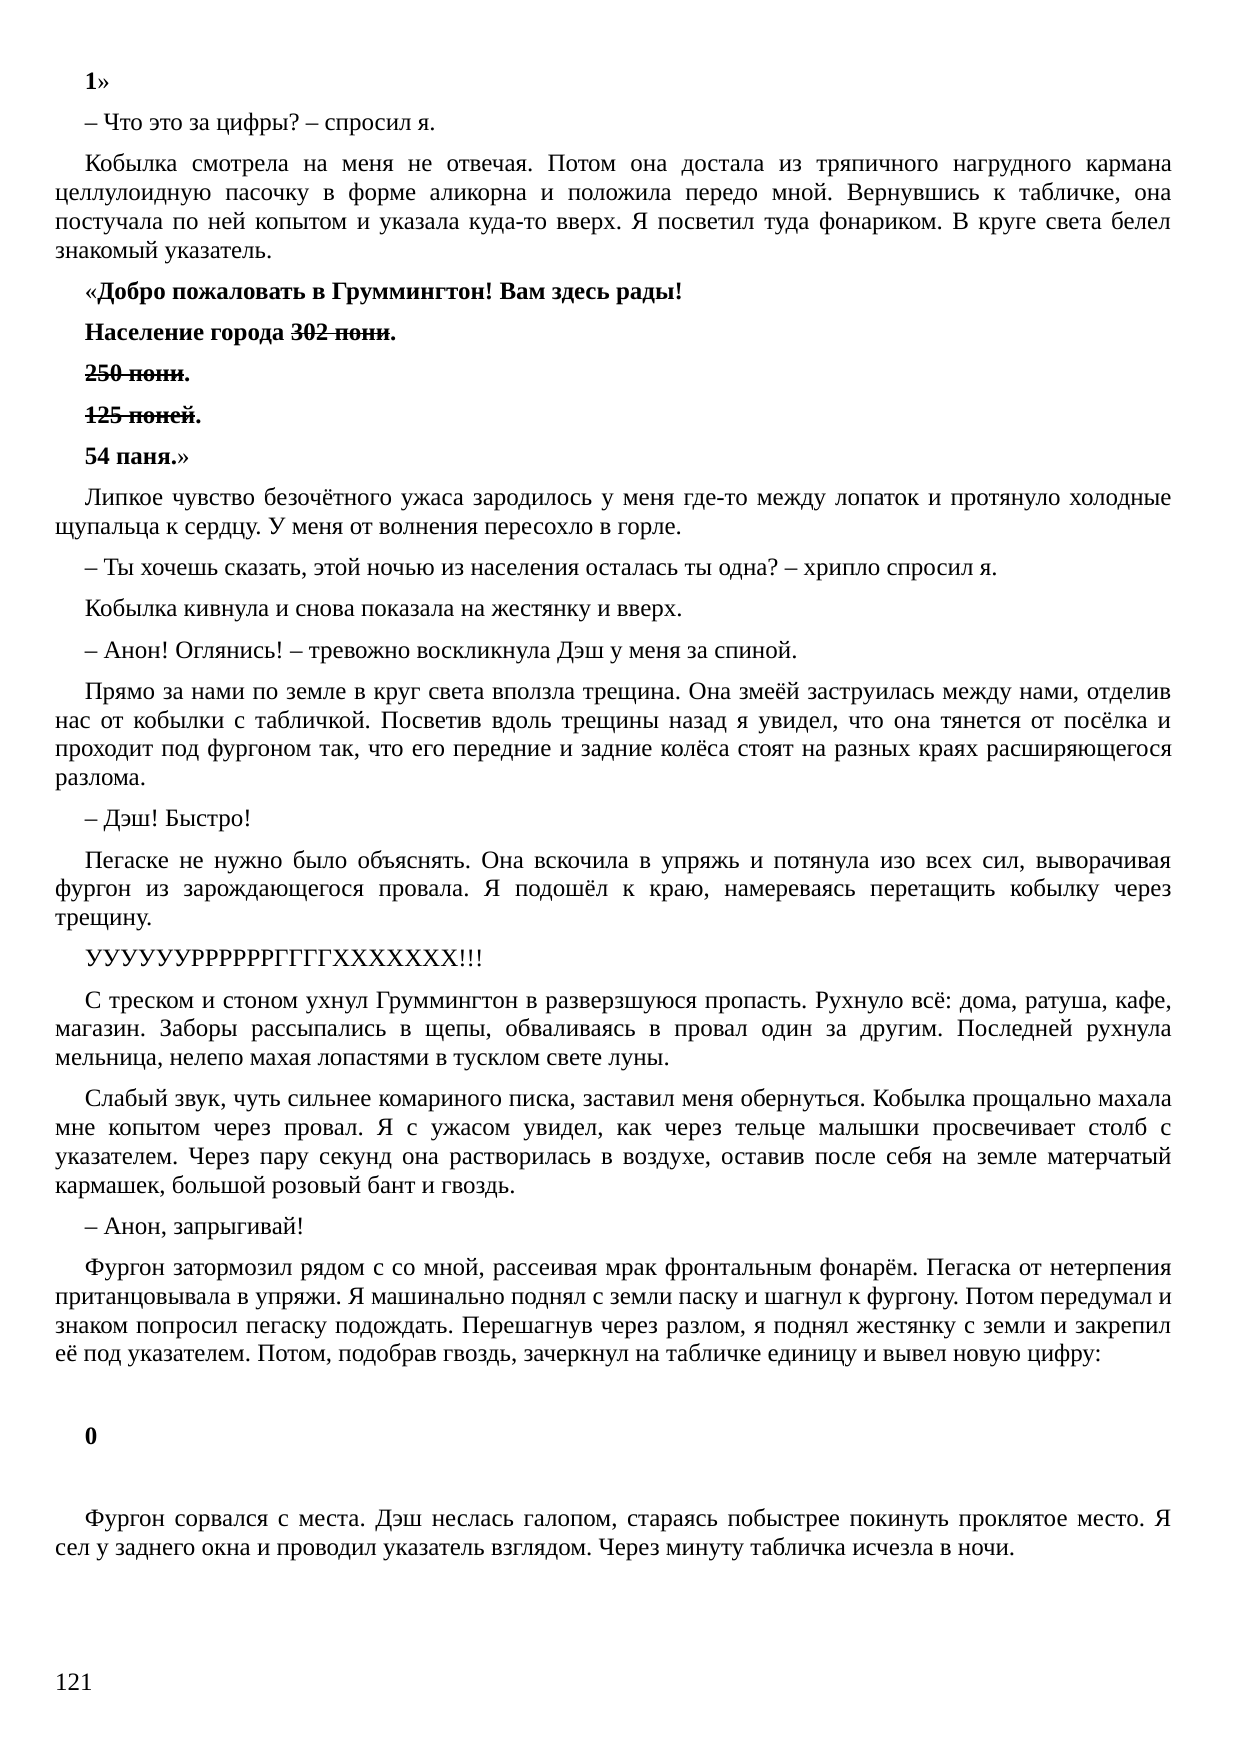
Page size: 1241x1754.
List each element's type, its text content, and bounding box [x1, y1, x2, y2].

text Слабый звук, чуть сильнее комариного писка, заставил меня обернуться. Кобылка прощально махала мне копытом через провал. Я с ужасом увидел, как через тельце малышки просвечивает столб с указателем. Через пару секунд она растворилась в воздухе, оставив после себя на земле матерчатый кармашек, большой розовый бант и гвоздь. [55, 1083, 1173, 1198]
text Прямо за нами по земле в круг света вползла трещина. Она змеёй заструилась между нами, отделив нас от кобылки с табличкой. Посветив вдоль трещины назад я увидел, что она тянется от посёлка и проходит под фургоном так, что его передние и задние колёса стоят на разных краях расширяющегося разлома. [55, 676, 1173, 791]
text Население города 302 пони. [55, 317, 1173, 346]
text Фургон сорвался с места. Дэш неслась галопом, стараясь побыстрее покинуть проклятое место. Я сел у заднего окна и проводил указатель взглядом. Через минуту табличка исчезла в ночи. [55, 1503, 1173, 1561]
text «Добро пожаловать в Груммингтон! Вам здесь рады! [55, 276, 1173, 305]
text 54 паня.» [55, 441, 1173, 470]
text – Что это за цифры? – спросил я. [55, 107, 1173, 136]
text 1» [55, 66, 1173, 95]
text Кобылка кивнула и снова показала на жестянку и вверх. [55, 593, 1173, 622]
text Фургон затормозил рядом с со мной, рассеивая мрак фронтальным фонарём. Пегаска от нетерпения пританцовывала в упряжи. Я машинально поднял с земли паску и шагнул к фургону. Потом передумал и знаком попросил пегаску подождать. Перешагнув через разлом, я поднял жестянку с земли и закрепил её под указателем. Потом, подобрав гвоздь, зачеркнул на табличке единицу и вывел новую цифру: [55, 1252, 1173, 1367]
text УУУУУУРРРРРРГГГГХХХХХХХ!!! [55, 943, 1173, 972]
text 125 поней. [55, 400, 1173, 428]
text – Анон! Оглянись! – тревожно воскликнула Дэш у меня за спиной. [55, 635, 1173, 663]
text Липкое чувство безочётного ужаса зародилось у меня где-то между лопаток и протянуло холодные щупальца к сердцу. У меня от волнения пересохло в горле. [55, 482, 1173, 540]
text – Дэш! Быстро! [55, 803, 1173, 832]
text 0 [55, 1421, 1173, 1450]
text – Ты хочешь сказать, этой ночью из населения осталась ты одна? – хрипло спросил я. [55, 552, 1173, 581]
text С треском и стоном ухнул Груммингтон в разверзшуюся пропасть. Рухнуло всё: дома, ратуша, кафе, магазин. Заборы рассыпались в щепы, обваливаясь в провал один за другим. Последней рухнула мельница, нелепо махая лопастями в тусклом свете луны. [55, 985, 1173, 1071]
text – Анон, запрыгивай! [55, 1211, 1173, 1240]
text 250 пони. [55, 358, 1173, 387]
text Кобылка смотрела на меня не отвечая. Потом она достала из тряпичного нагрудного кармана целлулоидную пасочку в форме аликорна и положила передо мной. Вернувшись к табличке, она постучала по ней копытом и указала куда-то вверх. Я посветил туда фонариком. В круге света белел знакомый указатель. [55, 148, 1173, 263]
text Пегаске не нужно было объяснять. Она вскочила в упряжь и потянула изо всех сил, выворачивая фургон из зарождающегося провала. Я подошёл к краю, намереваясь перетащить кобылку через трещину. [55, 845, 1173, 931]
